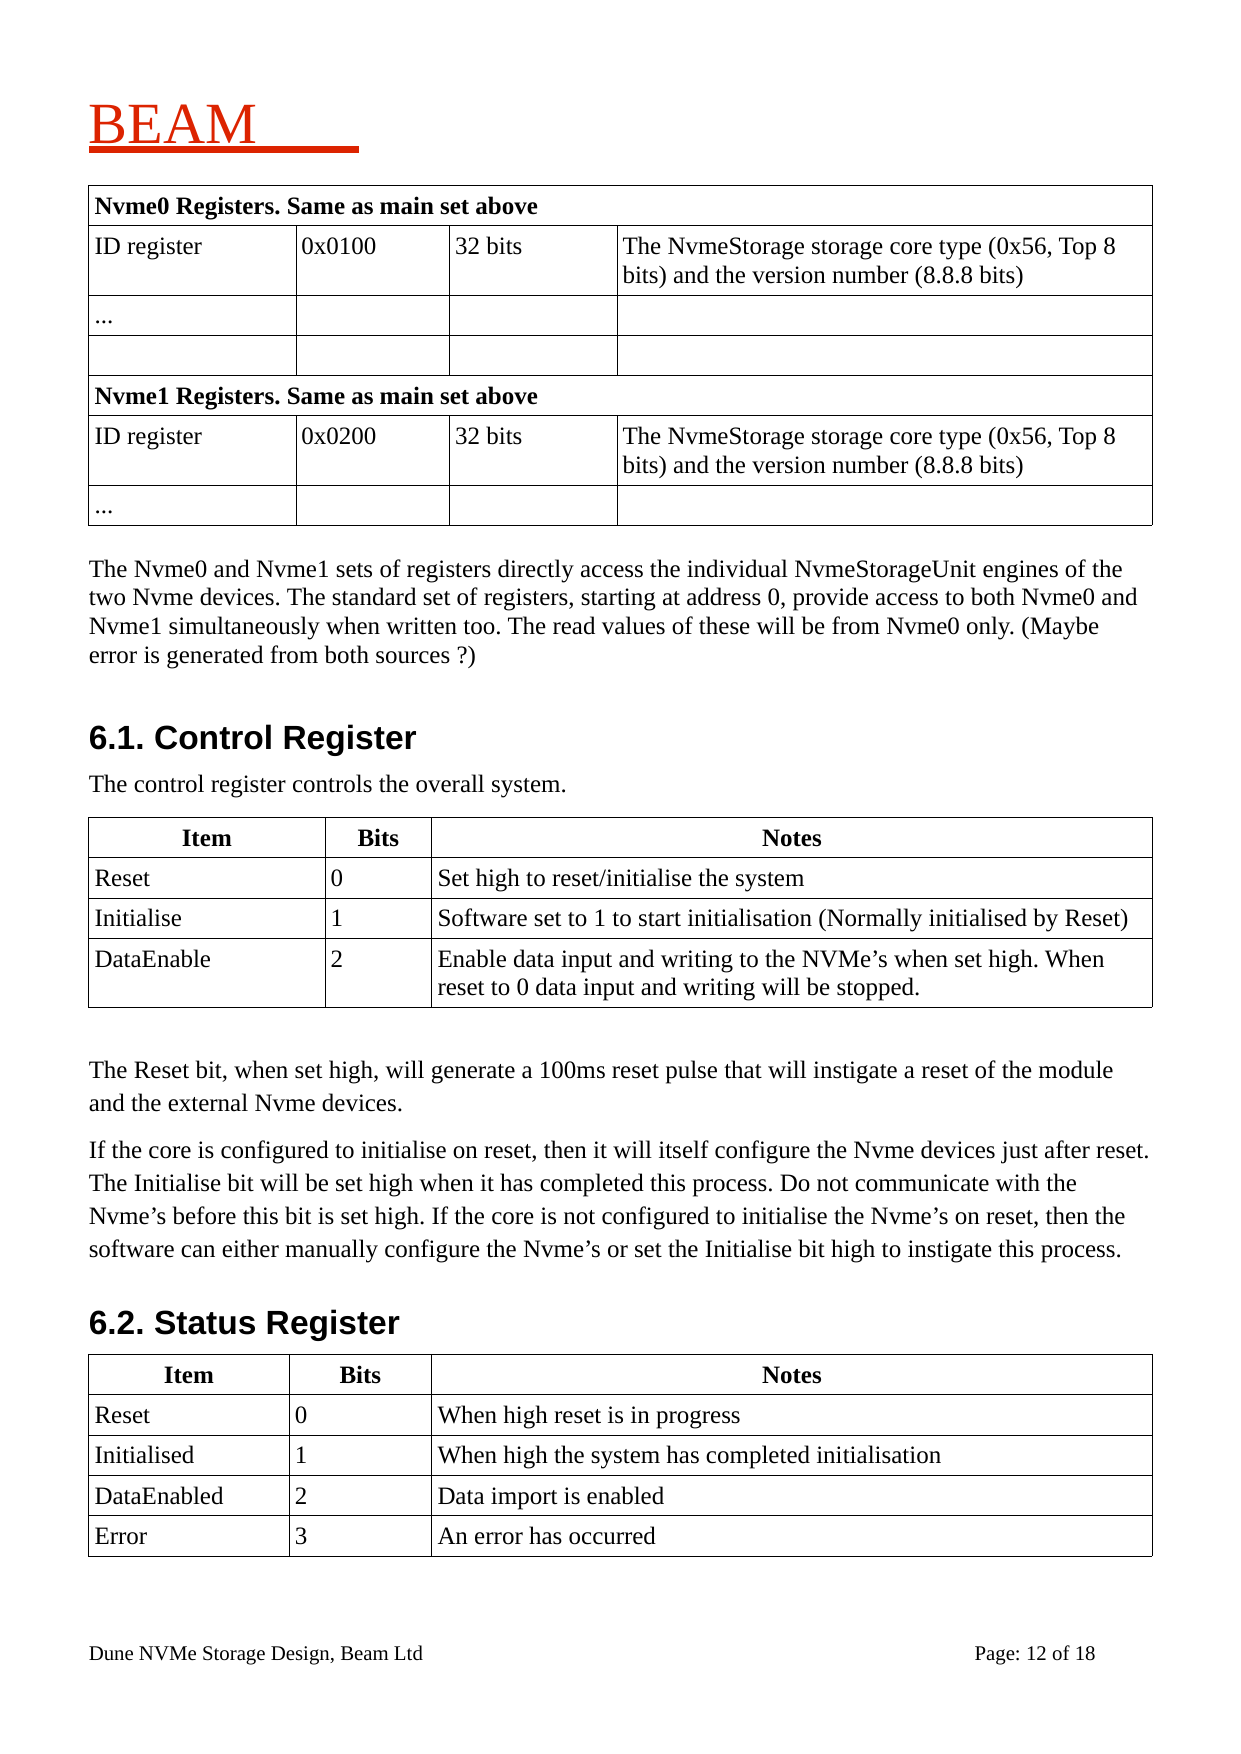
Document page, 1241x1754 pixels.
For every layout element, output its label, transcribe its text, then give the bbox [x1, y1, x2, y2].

table_cell Reset [89, 858, 325, 898]
text The control register controls the overall system. [88, 769, 1152, 798]
table_cell [618, 296, 1152, 335]
table_cell 0x0100 [297, 226, 449, 294]
subtitle Control Register [88, 718, 1152, 757]
text The Reset bit, when set high, will generate a 100ms reset pulse that will instigate a reset of the module and the external Nvme devices. [88, 1055, 1152, 1116]
table_cell [618, 336, 1152, 375]
table_cell 1 [290, 1436, 431, 1475]
table_header Notes [432, 1355, 1152, 1394]
table_cell When high reset is in progress [432, 1395, 1152, 1434]
table_cell Nvme0 Registers. Same as main set above [89, 186, 1152, 225]
table_cell Initialised [89, 1436, 289, 1475]
table_cell DataEnable [89, 939, 325, 1007]
table_cell Software set to 1 to start initialisation (Normally initialised by Reset) [432, 899, 1152, 938]
subtitle Status Register [88, 1303, 1152, 1341]
table_cell The NvmeStorage storage core type (0x56, Top 8 bits) and the version number (8.8.8 bits) [618, 226, 1152, 294]
table_cell An error has occurred [432, 1516, 1152, 1556]
table_cell [297, 486, 449, 525]
table_cell Reset [89, 1395, 289, 1434]
table_cell Enable data input and writing to the NVMe’s when set high. When reset to 0 data input and writing will be stopped. [432, 939, 1152, 1007]
table_cell 3 [290, 1516, 431, 1556]
table_cell ID register [89, 416, 296, 484]
table_cell The NvmeStorage storage core type (0x56, Top 8 bits) and the version number (8.8.8 bits) [618, 416, 1152, 484]
table_cell [450, 336, 617, 375]
table_header Item [89, 1355, 289, 1394]
table_cell Nvme1 Registers. Same as main set above [89, 376, 1152, 415]
table_cell Set high to reset/initialise the system [432, 858, 1152, 898]
table_cell DataEnabled [89, 1476, 289, 1515]
table_cell [450, 296, 617, 335]
table_cell 0x0200 [297, 416, 449, 484]
table_cell ... [89, 296, 296, 335]
table_cell ID register [89, 226, 296, 294]
table_cell Data import is enabled [432, 1476, 1152, 1515]
text If the core is configured to initialise on reset, then it will itself configure the Nvme devices just after reset. The Initialise bit will be set high when it has completed this process. Do not communicate with the Nvme’s before this bit is set high. If the core is not configured to initialise the Nvme’s on reset, then the software can either manually configure the Nvme’s or set the Initialise bit high to instigate this process. [88, 1135, 1152, 1263]
table_cell 2 [326, 939, 431, 1007]
table_cell 1 [326, 899, 431, 938]
table_cell [450, 486, 617, 525]
table_cell When high the system has completed initialisation [432, 1436, 1152, 1475]
text The Nvme0 and Nvme1 sets of registers directly access the individual NvmeStorageUnit engines of the two Nvme devices. The standard set of registers, starting at address 0, provide access to both Nvme0 and Nvme1 simultaneously when written too. The read values of these will be from Nvme0 only. (Maybe error is generated from both sources ?) [88, 554, 1152, 669]
table_cell [89, 336, 296, 375]
table_cell ... [89, 486, 296, 525]
table_cell [297, 336, 449, 375]
table_cell 0 [326, 858, 431, 898]
table_cell 32 bits [450, 416, 617, 484]
table_cell Error [89, 1516, 289, 1556]
table_cell 0 [290, 1395, 431, 1434]
table_header Bits [326, 818, 431, 857]
table_header Item [89, 818, 325, 857]
table_header Bits [290, 1355, 431, 1394]
table_cell [618, 486, 1152, 525]
table_header Notes [432, 818, 1152, 857]
table_cell 2 [290, 1476, 431, 1515]
table_cell Initialise [89, 899, 325, 938]
table_cell [297, 296, 449, 335]
table_cell 32 bits [450, 226, 617, 294]
